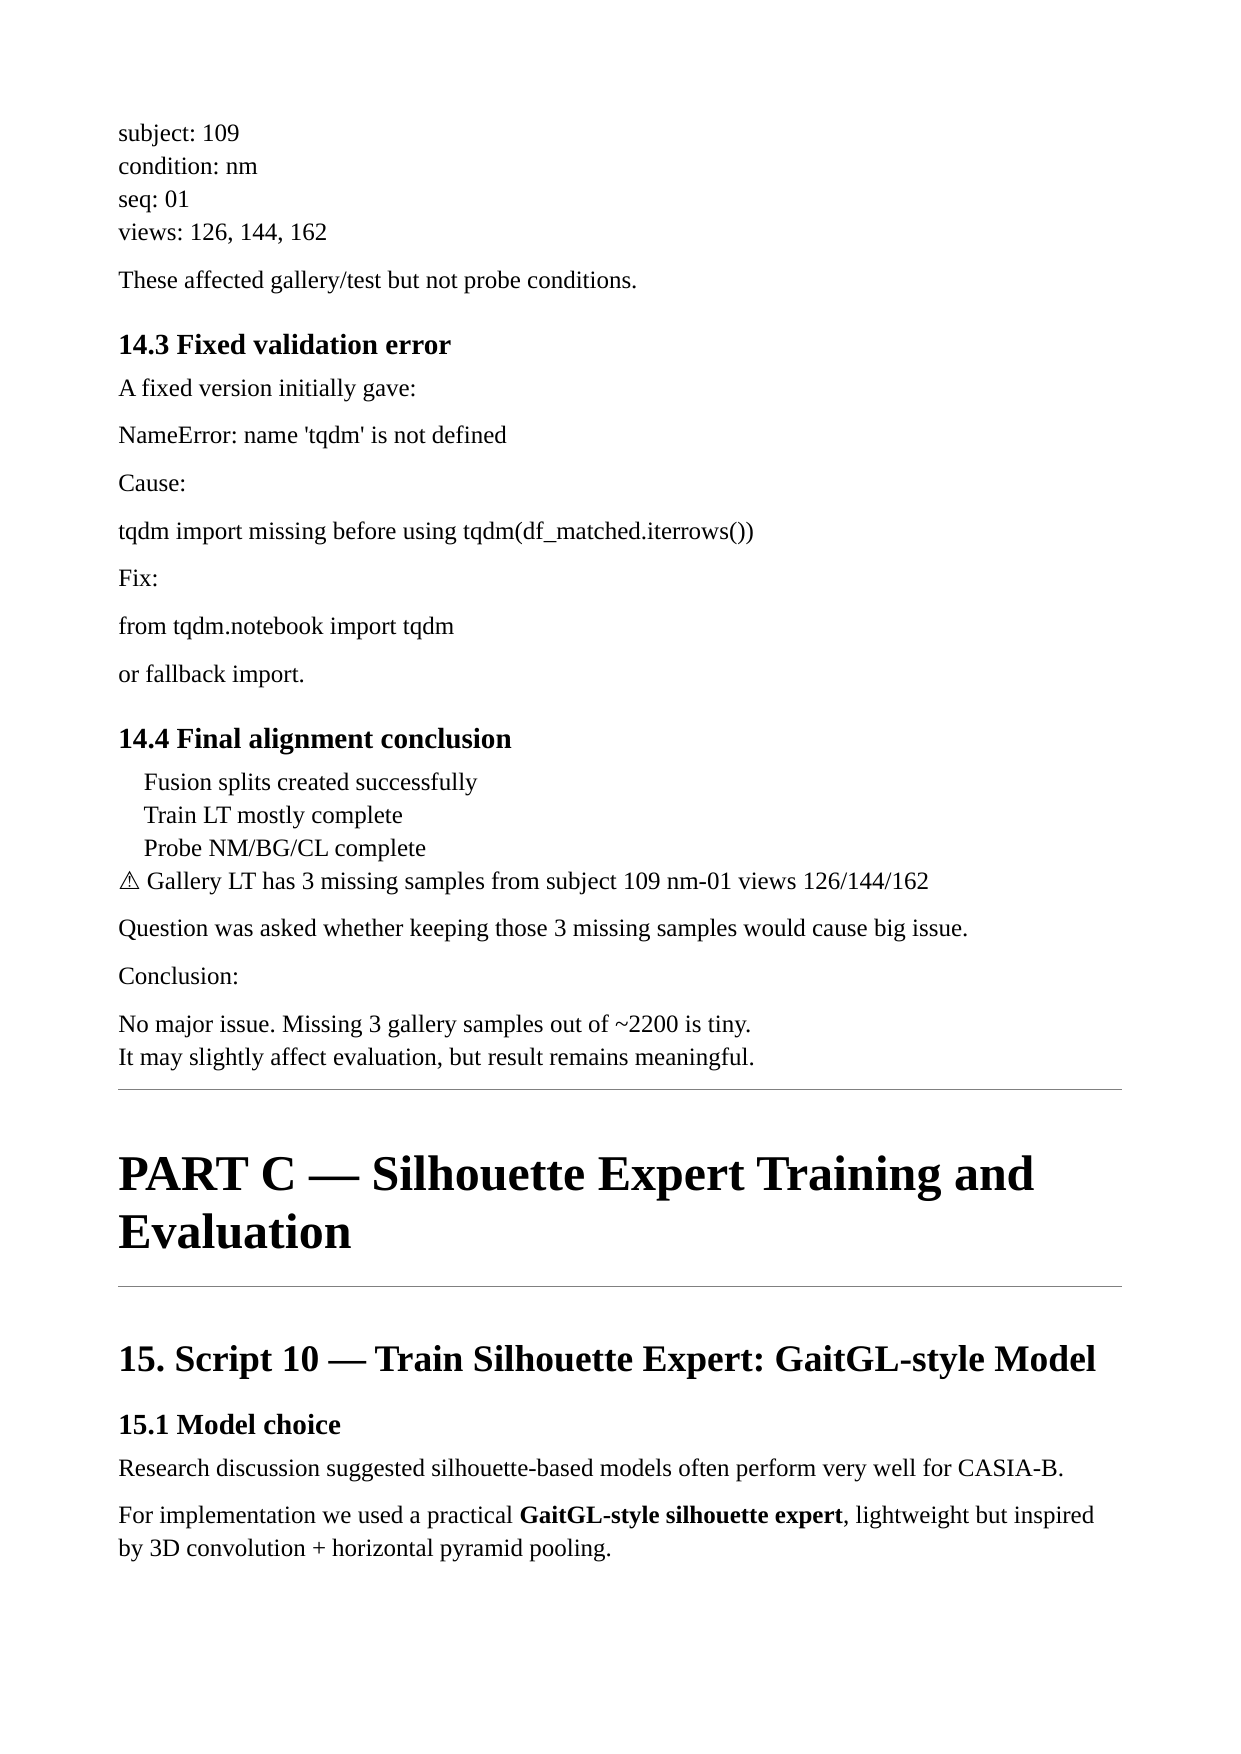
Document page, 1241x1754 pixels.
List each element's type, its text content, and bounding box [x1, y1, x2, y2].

subtitle 14.3 Fixed validation error [118, 327, 1122, 361]
text tqdm import missing before using tqdm(df_matched.iterrows()) [118, 516, 1122, 544]
text or fallback import. [118, 659, 1122, 687]
text Question was asked whether keeping those 3 missing samples would cause big issue. [118, 913, 1122, 942]
text These affected gallery/test but not probe conditions. [118, 265, 1122, 293]
text from tqdm.notebook import tqdm [118, 611, 1122, 640]
text subject: 109 [118, 118, 1122, 147]
text No major issue. Missing 3 gallery samples out of ~2200 is tiny. [118, 1009, 1122, 1037]
text Cause: [118, 468, 1122, 497]
text Conclusion: [118, 961, 1122, 990]
subtitle PART C — Silhouette Expert Training and Evaluation [118, 1144, 1122, 1259]
text For implementation we used a practical GaitGL-style silhouette expert, lightweight but inspired by 3D convolution + horizontal pyramid pooling. [118, 1501, 1122, 1562]
text ✅ Probe NM/BG/CL complete [118, 833, 1122, 862]
text A fixed version initially gave: [118, 373, 1122, 402]
text seq: 01 [118, 184, 1122, 213]
subtitle 14.4 Final alignment conclusion [118, 721, 1122, 754]
subtitle 15.1 Model choice [118, 1407, 1122, 1440]
text It may slightly affect evaluation, but result remains meaningful. [118, 1042, 1122, 1071]
text ⚠️ Gallery LT has 3 missing samples from subject 109 nm-01 views 126/144/162 [118, 866, 1122, 895]
text condition: nm [118, 151, 1122, 180]
text ✅ Fusion splits created successfully [118, 767, 1122, 796]
text Research discussion suggested silhouette-based models often perform very well for CASIA-B. [118, 1453, 1122, 1482]
text Fix: [118, 563, 1122, 592]
text views: 126, 144, 162 [118, 217, 1122, 246]
text ✅ Train LT mostly complete [118, 800, 1122, 829]
text NameError: name 'tqdm' is not defined [118, 421, 1122, 449]
subtitle 15. Script 10 — Train Silhouette Expert: GaitGL-style Model [118, 1337, 1122, 1380]
